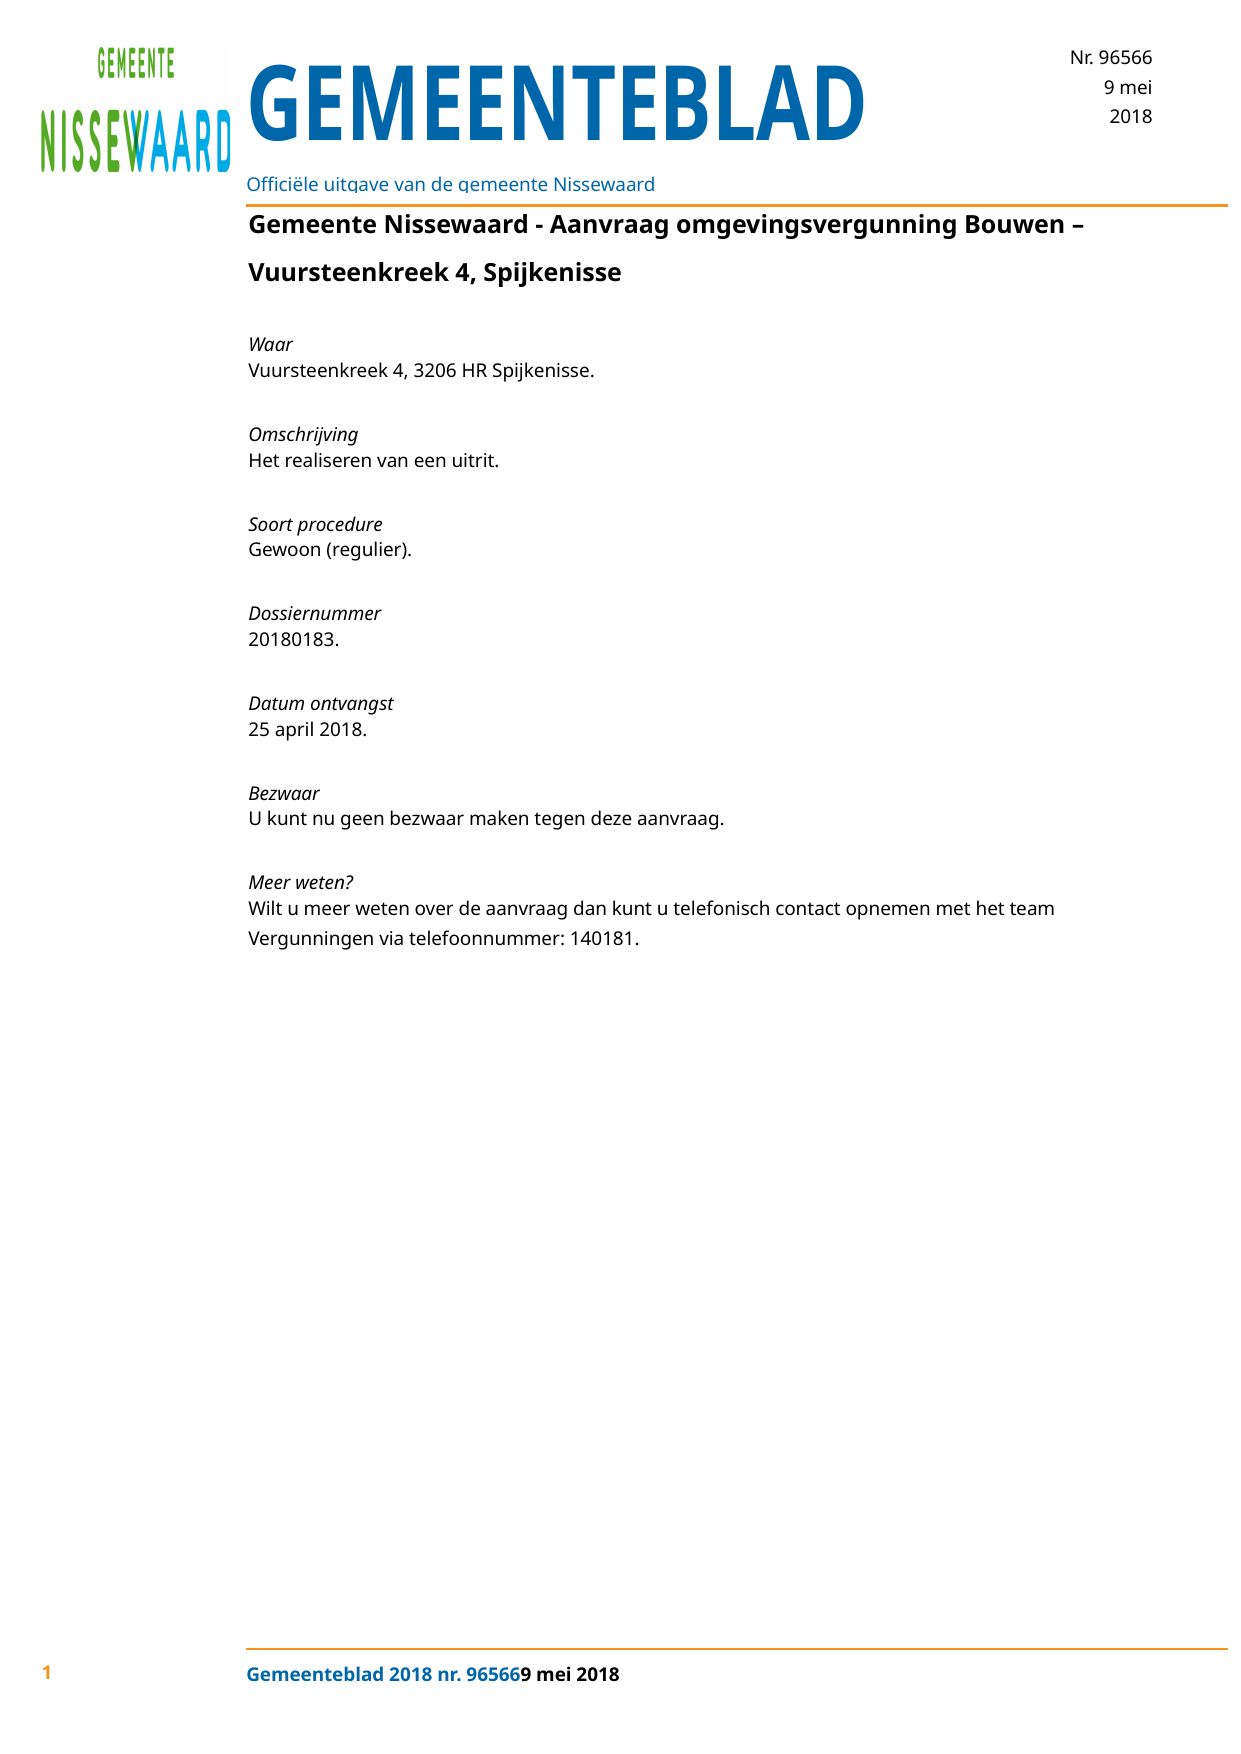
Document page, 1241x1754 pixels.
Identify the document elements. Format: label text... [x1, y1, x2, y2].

text 25 april 2018. [248, 716, 1152, 742]
text Soort procedure [248, 511, 1152, 537]
text Gewoon (regulier). [248, 537, 1152, 562]
picture [201, 122, 206, 138]
picture [222, 122, 227, 160]
text 20180183. [248, 626, 1152, 652]
text Vuursteenkreek 4, 3206 HR Spijkenisse. [248, 357, 1152, 383]
picture [200, 151, 206, 172]
text Bezwaar [248, 780, 1152, 806]
text Dossiernummer [248, 601, 1152, 626]
text Datum ontvangst [248, 690, 1152, 716]
text Gemeente Nissewaard - Aanvraag omgevingsvergunning Bouwen – Vuursteenkreek 4, Spijkenisse [248, 207, 1152, 288]
text Omschrijving [248, 421, 1152, 447]
picture [176, 157, 187, 172]
picture [154, 157, 165, 172]
text Waar [248, 331, 1152, 357]
text Meer weten? [248, 869, 1152, 895]
text Het realiseren van een uitrit. [248, 447, 1152, 473]
text Wilt u meer weten over de aanvraag dan kunt u telefonisch contact opnemen met het team Vergunningen via telefoonnummer: 140181. [248, 895, 1152, 951]
text U kunt nu geen bezwaar maken tegen deze aanvraag. [248, 806, 1152, 831]
picture [41, 47, 231, 172]
